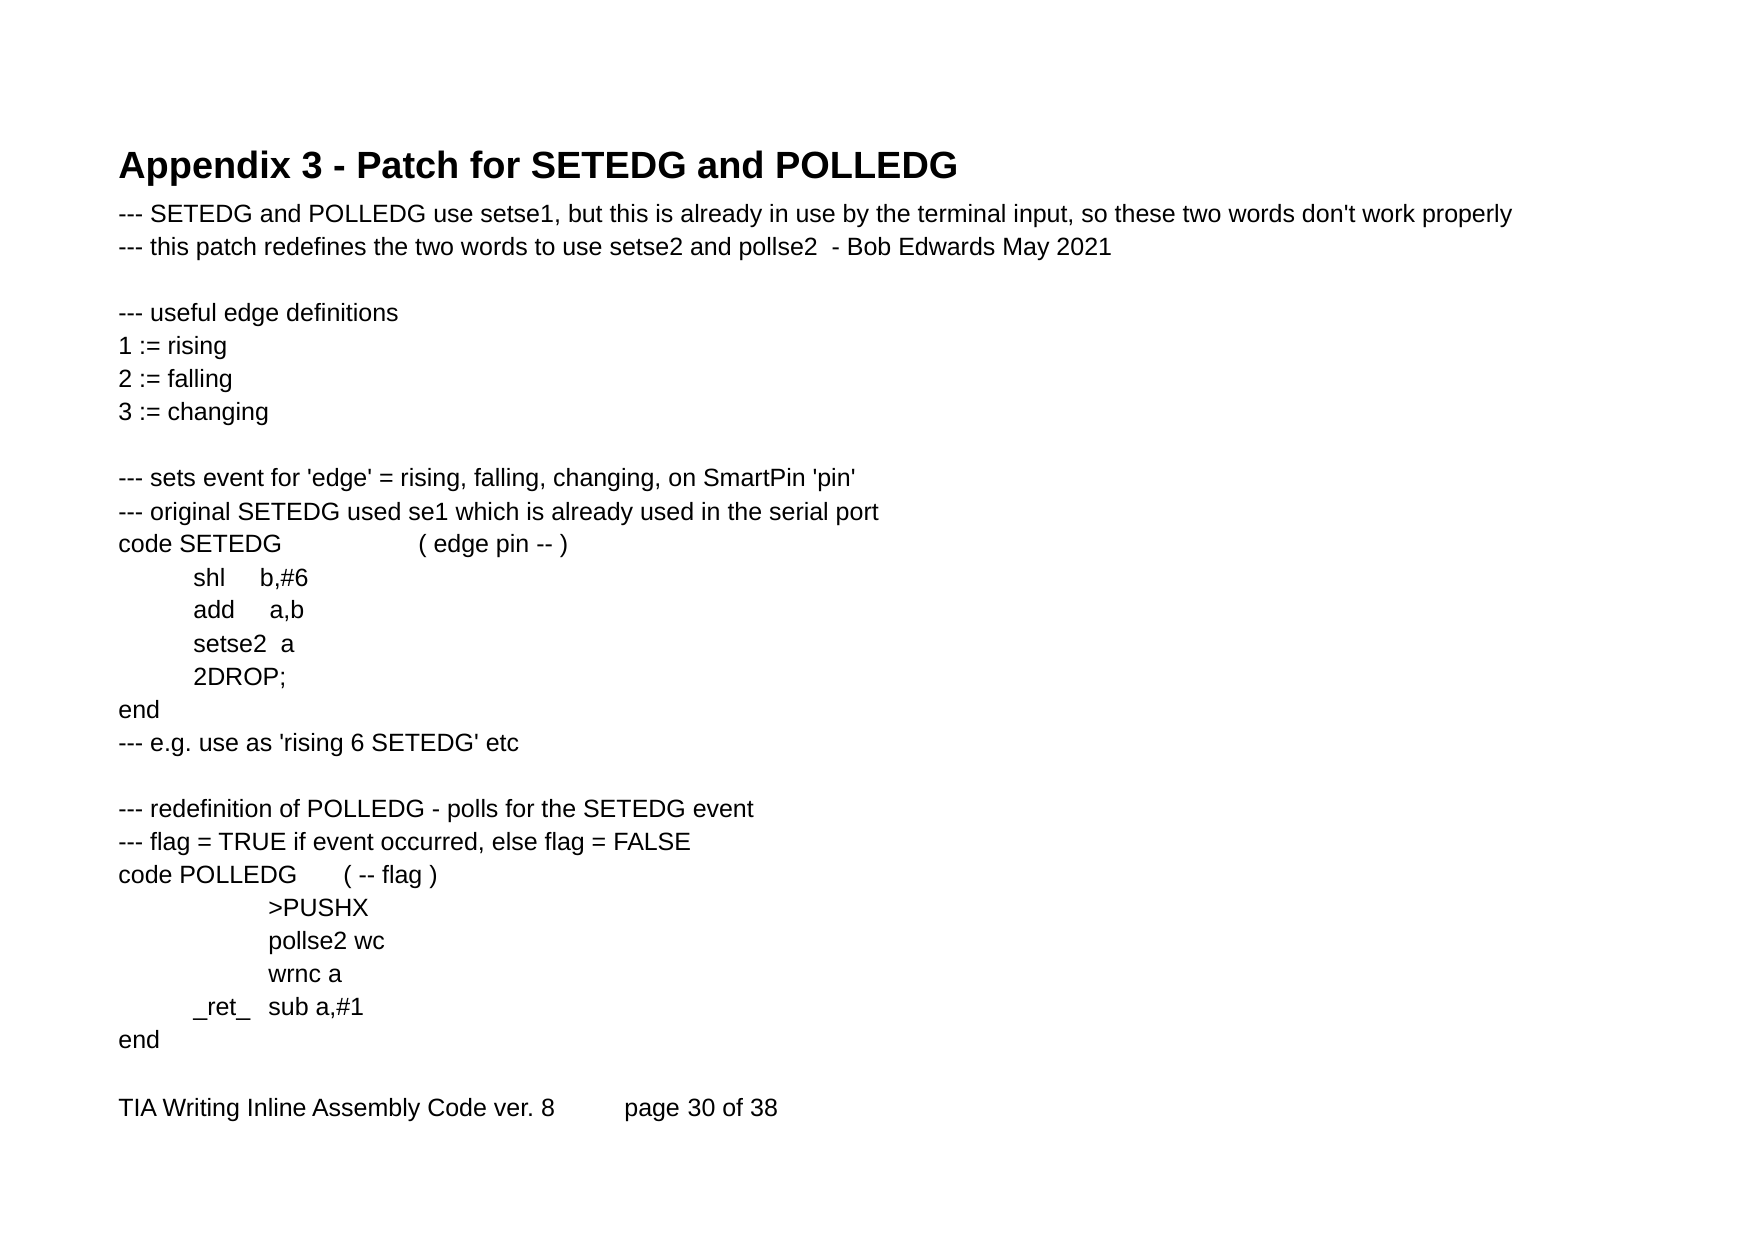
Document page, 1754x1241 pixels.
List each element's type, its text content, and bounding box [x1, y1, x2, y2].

text >PUSHX [118, 893, 1636, 921]
text wrnc a [118, 959, 1636, 987]
text end [118, 694, 1636, 723]
text code POLLEDG ( -- flag ) [118, 860, 1636, 888]
text --- flag = TRUE if event occurred, else flag = FALSE [118, 827, 1636, 855]
text _ret_ sub a,#1 [118, 992, 1636, 1021]
text code SETEDG ( edge pin -- ) [118, 529, 1636, 558]
text pollse2 wc [118, 926, 1636, 954]
subtitle Appendix 3 - Patch for SETEDG and POLLEDG [118, 143, 1636, 187]
text --- useful edge definitions [118, 298, 1636, 327]
text add a,b [118, 596, 1636, 624]
text end [118, 1025, 1636, 1053]
text 2 := falling [118, 364, 1636, 393]
text 1 := rising [118, 331, 1636, 360]
text shl b,#6 [118, 562, 1636, 591]
text --- sets event for 'edge' = rising, falling, changing, on SmartPin 'pin' [118, 463, 1636, 492]
text 2DROP; [118, 662, 1636, 690]
text --- original SETEDG used se1 which is already used in the serial port [118, 496, 1636, 525]
text --- SETEDG and POLLEDG use setse1, but this is already in use by the terminal input, so these two words don't work properly [118, 199, 1636, 228]
text --- this patch redefines the two words to use setse2 and pollse2 - Bob Edwards May 2021 [118, 232, 1636, 261]
text setse2 a [118, 628, 1636, 657]
text 3 := changing [118, 397, 1636, 426]
text --- e.g. use as 'rising 6 SETEDG' etc [118, 728, 1636, 756]
text --- redefinition of POLLEDG - polls for the SETEDG event [118, 794, 1636, 822]
